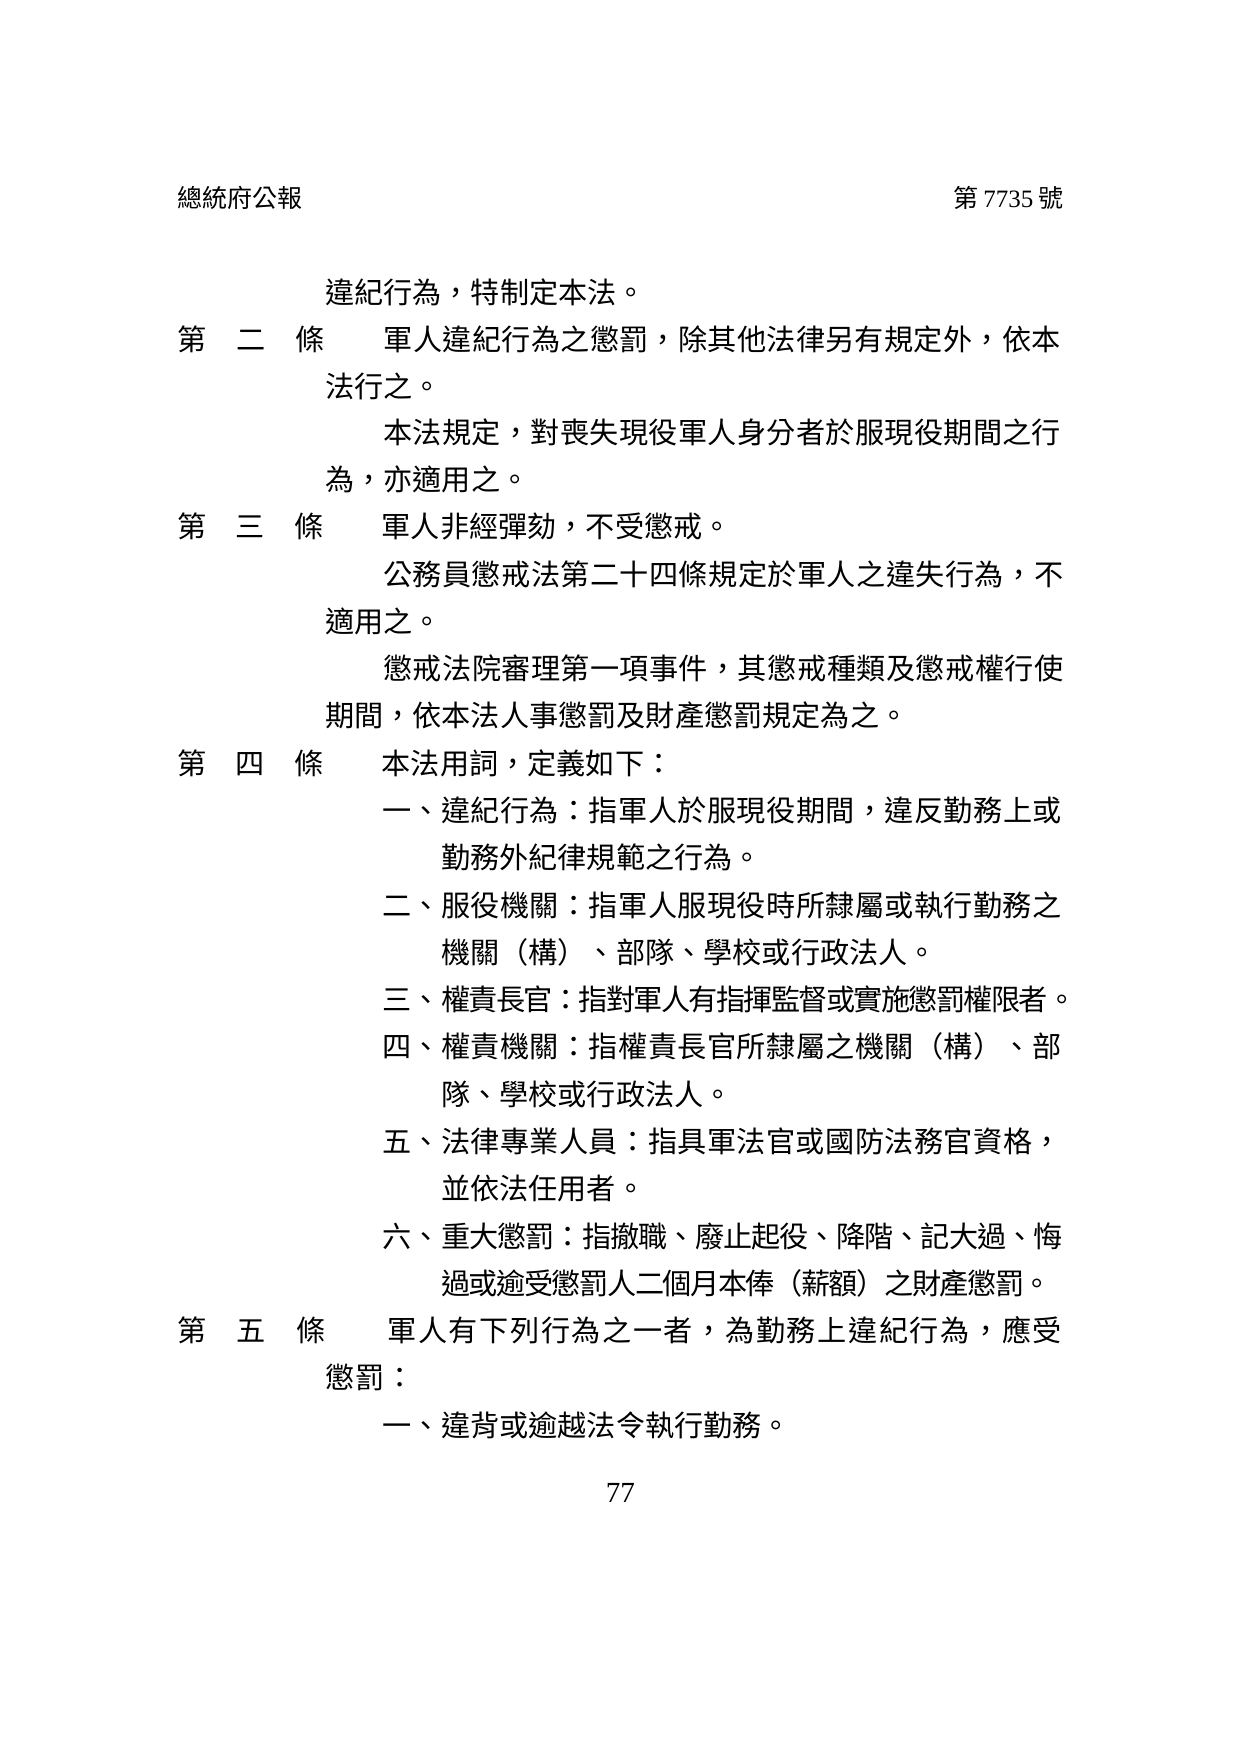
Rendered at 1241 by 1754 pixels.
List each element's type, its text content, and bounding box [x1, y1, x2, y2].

text 公務員懲戒法第二十四條規定於軍人之違失行為，不適用之。 [325, 547, 1063, 642]
text 二、 服役機關：指軍人服現役時所隸屬或執行勤務之機關（構）、部隊、學校或行政法人。 [382, 878, 1063, 973]
text 一、 違紀行為：指軍人於服現役期間，違反勤務上或勤務外紀律規範之行為。 [382, 783, 1063, 878]
text 一、 違背或逾越法令執行勤務。 [382, 1398, 1063, 1446]
text 本法規定，對喪失現役軍人身分者於服現役期間之行為，亦適用之。 [325, 406, 1063, 500]
text 第 五 條 軍人有下列行為之一者，為勤務上違紀行為，應受懲罰： [177, 1304, 1063, 1398]
text 違紀行為，特制定本法。 [177, 266, 1063, 313]
text 懲戒法院審理第一項事件，其懲戒種類及懲戒權行使期間，依本法人事懲罰及財產懲罰規定為之。 [325, 642, 1063, 736]
text 五、 法律專業人員：指具軍法官或國防法務官資格，並依法任用者。 [382, 1114, 1063, 1209]
text 第 四 條 本法用詞，定義如下： [177, 736, 1063, 783]
text 六、 重大懲罰：指撤職、廢止起役、降階、記大過、悔過或逾受懲罰人二個月本俸（薪額）之財產懲罰。 [382, 1209, 1063, 1304]
text 四、 權責機關：指權責長官所隸屬之機關（構）、部隊、學校或行政法人。 [382, 1020, 1063, 1114]
text 三、 權責長官：指對軍人有指揮監督或實施懲罰權限者。 [382, 973, 1063, 1020]
text 第 三 條 軍人非經彈劾，不受懲戒。 [177, 500, 1063, 547]
text 第 二 條 軍人違紀行為之懲罰，除其他法律另有規定外，依本法行之。 [177, 313, 1063, 406]
